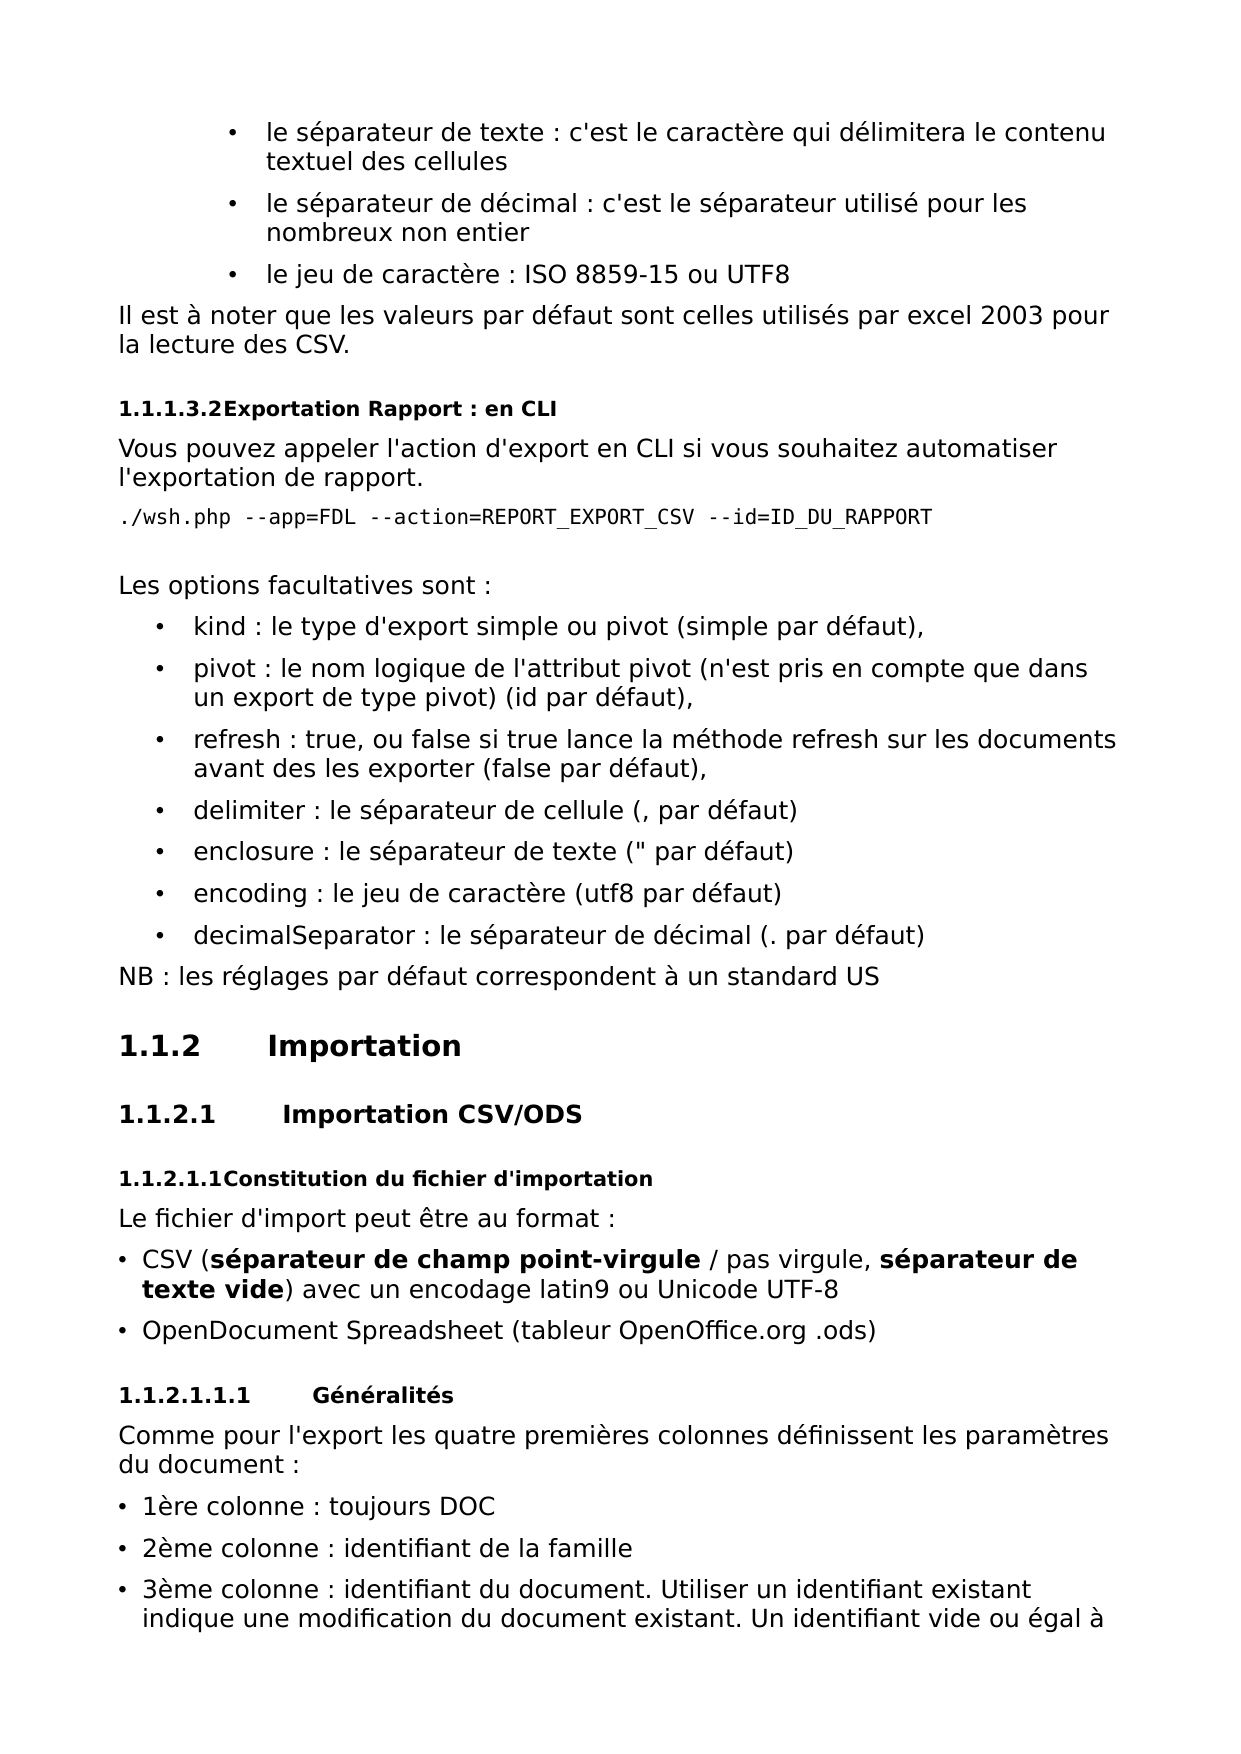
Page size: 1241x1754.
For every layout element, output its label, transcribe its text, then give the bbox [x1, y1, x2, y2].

list le séparateur de décimal : c'est le séparateur utilisé pour les nombreux non entier [228, 189, 1122, 247]
list encoding : le jeu de caractère (utf8 par défaut) [156, 879, 1122, 908]
list 2ème colonne : identifiant de la famille [118, 1534, 1122, 1563]
subtitle Généralités [118, 1383, 1122, 1409]
list kind : le type d'export simple ou pivot (simple par défaut), [156, 612, 1122, 642]
text Il est à noter que les valeurs par défaut sont celles utilisés par excel 2003 pour la lecture des CSV. [118, 301, 1122, 360]
list le séparateur de texte : c'est le caractère qui délimitera le contenu textuel des cellules [228, 118, 1122, 176]
subtitle Exportation Rapport : en CLI [118, 397, 1122, 422]
list le jeu de caractère : ISO 8859-15 ou UTF8 [228, 260, 1122, 289]
list 1ère colonne : toujours DOC [118, 1492, 1122, 1521]
text Le fichier d'import peut être au format : [118, 1204, 1122, 1233]
text ./wsh.php --app=FDL --action=REPORT_EXPORT_CSV --id=ID_DU_RAPPORT [118, 505, 1122, 529]
list 3ème colonne : identifiant du document. Utiliser un identifiant existant indique une modification du document existant. Un identifiant vide ou égal à [118, 1575, 1122, 1634]
list refresh : true, ou false si true lance la méthode refresh sur les documents avant des les exporter (false par défaut), [156, 725, 1122, 783]
list pivot : le nom logique de l'attribut pivot (n'est pris en compte que dans un export de type pivot) (id par défaut), [156, 654, 1122, 712]
list OpenDocument Spreadsheet (tableur OpenOffice.org .ods) [118, 1317, 1122, 1346]
list CSV (séparateur de champ point-virgule / pas virgule, séparateur de texte vide) avec un encodage latin9 ou Unicode UTF-8 [118, 1246, 1122, 1304]
list decimalSeparator : le séparateur de décimal (. par défaut) [156, 921, 1122, 950]
list enclosure : le séparateur de texte (" par défaut) [156, 837, 1122, 867]
subtitle Importation CSV/ODS [118, 1101, 1122, 1130]
subtitle Constitution du fichier d'importation [118, 1167, 1122, 1192]
text Comme pour l'export les quatre premières colonnes définissent les paramètres du document : [118, 1421, 1122, 1479]
list delimiter : le séparateur de cellule (, par défaut) [156, 796, 1122, 825]
text NB : les réglages par défaut correspondent à un standard US [118, 962, 1122, 992]
text Les options facultatives sont : [118, 571, 1122, 600]
subtitle Importation [118, 1029, 1122, 1063]
text Vous pouvez appeler l'action d'export en CLI si vous souhaitez automatiser l'exportation de rapport. [118, 434, 1122, 492]
